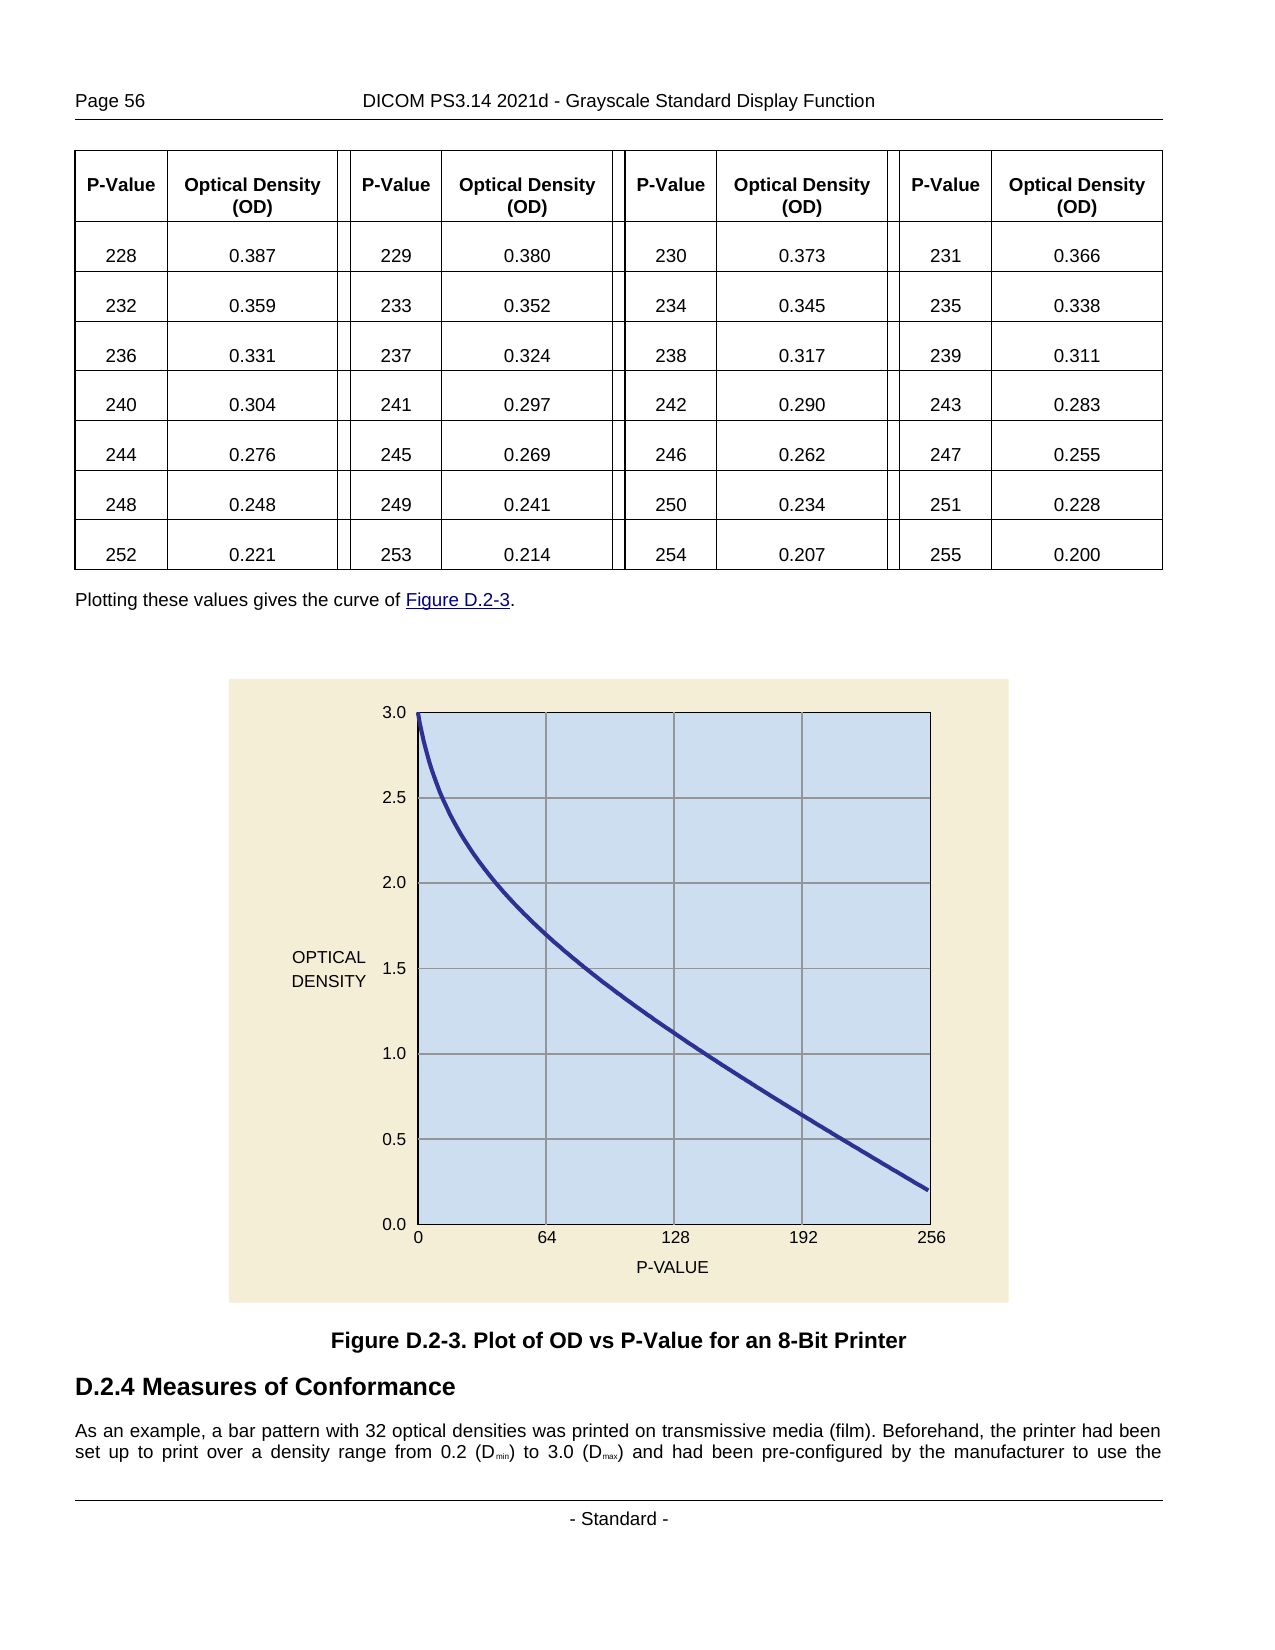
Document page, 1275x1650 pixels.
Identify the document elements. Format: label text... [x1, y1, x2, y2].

table_cell 0.345 [717, 272, 887, 321]
table_cell 231 [900, 222, 991, 271]
table_cell [613, 222, 624, 271]
table_cell 0.269 [442, 421, 612, 470]
table_cell 0.338 [992, 272, 1162, 321]
table_cell [613, 520, 624, 569]
table_cell [338, 222, 350, 271]
table_cell 0.304 [168, 371, 337, 420]
table_header P-Value [900, 151, 991, 221]
table_cell 255 [900, 520, 991, 569]
table_cell 0.311 [992, 322, 1162, 370]
table_cell 0.290 [717, 371, 887, 420]
table_cell 0.200 [992, 520, 1162, 569]
table_cell 247 [900, 421, 991, 470]
table_cell 0.262 [717, 421, 887, 470]
table_cell 245 [351, 421, 441, 470]
table_cell 232 [76, 272, 167, 321]
table_cell 0.228 [992, 471, 1162, 519]
table_header P-Value [351, 151, 441, 221]
table_cell 0.248 [168, 471, 337, 519]
table_cell 252 [76, 520, 167, 569]
table_header Optical Density (OD) [442, 151, 612, 221]
table_cell [613, 322, 624, 370]
table_header P-Value [626, 151, 716, 221]
text Plotting these values gives the curve of Figure D.2-3. [75, 589, 1162, 610]
table_cell [888, 371, 899, 420]
table_cell 228 [76, 222, 167, 271]
table_header Optical Density (OD) [168, 151, 337, 221]
table_cell 254 [626, 520, 716, 569]
text Figure D.2-3. Plot of OD vs P-Value for an 8-Bit Printer [75, 1327, 1162, 1353]
table_cell [338, 421, 350, 470]
table_cell [613, 371, 624, 420]
table_cell 0.331 [168, 322, 337, 370]
table_cell 0.366 [992, 222, 1162, 271]
table_cell 0.283 [992, 371, 1162, 420]
table_cell 244 [76, 421, 167, 470]
table_header Optical Density (OD) [992, 151, 1162, 221]
table_cell [888, 421, 899, 470]
table_cell 251 [900, 471, 991, 519]
table_cell 235 [900, 272, 991, 321]
table_cell 243 [900, 371, 991, 420]
table_cell [613, 421, 624, 470]
table_cell [338, 272, 350, 321]
table_cell 239 [900, 322, 991, 370]
table_cell 0.387 [168, 222, 337, 271]
table_cell 0.221 [168, 520, 337, 569]
table_cell [888, 471, 899, 519]
table_header Optical Density (OD) [717, 151, 887, 221]
table_cell 248 [76, 471, 167, 519]
table_cell 0.380 [442, 222, 612, 271]
table_cell [613, 471, 624, 519]
table_cell 249 [351, 471, 441, 519]
table_header P-Value [76, 151, 167, 221]
table_cell 0.359 [168, 272, 337, 321]
table_cell 0.352 [442, 272, 612, 321]
table_cell 233 [351, 272, 441, 321]
table_cell 238 [626, 322, 716, 370]
text D.2.4 Measures of Conformance [75, 1372, 1162, 1401]
table_cell 234 [626, 272, 716, 321]
table_cell 237 [351, 322, 441, 370]
table_header [613, 151, 624, 221]
table_cell 0.373 [717, 222, 887, 271]
table_cell [613, 272, 624, 321]
table_cell [888, 222, 899, 271]
table_cell 236 [76, 322, 167, 370]
table_cell 0.234 [717, 471, 887, 519]
table_cell 0.255 [992, 421, 1162, 470]
table_cell [338, 471, 350, 519]
table_cell 253 [351, 520, 441, 569]
table_cell 229 [351, 222, 441, 271]
table_cell 246 [626, 421, 716, 470]
table_cell 250 [626, 471, 716, 519]
text As an example, a bar pattern with 32 optical densities was printed on transmissive media (film). Beforehand, the printer had been set up to print over a density range from 0.2 (Dmin) to 3.0 (Dmax) and had been pre-configured by the manufacturer to use the [75, 1419, 1162, 1462]
table_cell 230 [626, 222, 716, 271]
table_cell 0.276 [168, 421, 337, 470]
table_cell [338, 322, 350, 370]
table_cell 0.207 [717, 520, 887, 569]
table_cell 0.324 [442, 322, 612, 370]
table_cell 0.214 [442, 520, 612, 569]
table_cell 240 [76, 371, 167, 420]
table_cell 0.297 [442, 371, 612, 420]
table_cell [338, 371, 350, 420]
table_header [338, 151, 350, 221]
table_cell [888, 322, 899, 370]
table_cell 241 [351, 371, 441, 420]
table_cell [338, 520, 350, 569]
table_cell [888, 520, 899, 569]
table_cell 242 [626, 371, 716, 420]
table_cell [888, 272, 899, 321]
table_cell 0.317 [717, 322, 887, 370]
table_header [888, 151, 899, 221]
table_cell 0.241 [442, 471, 612, 519]
